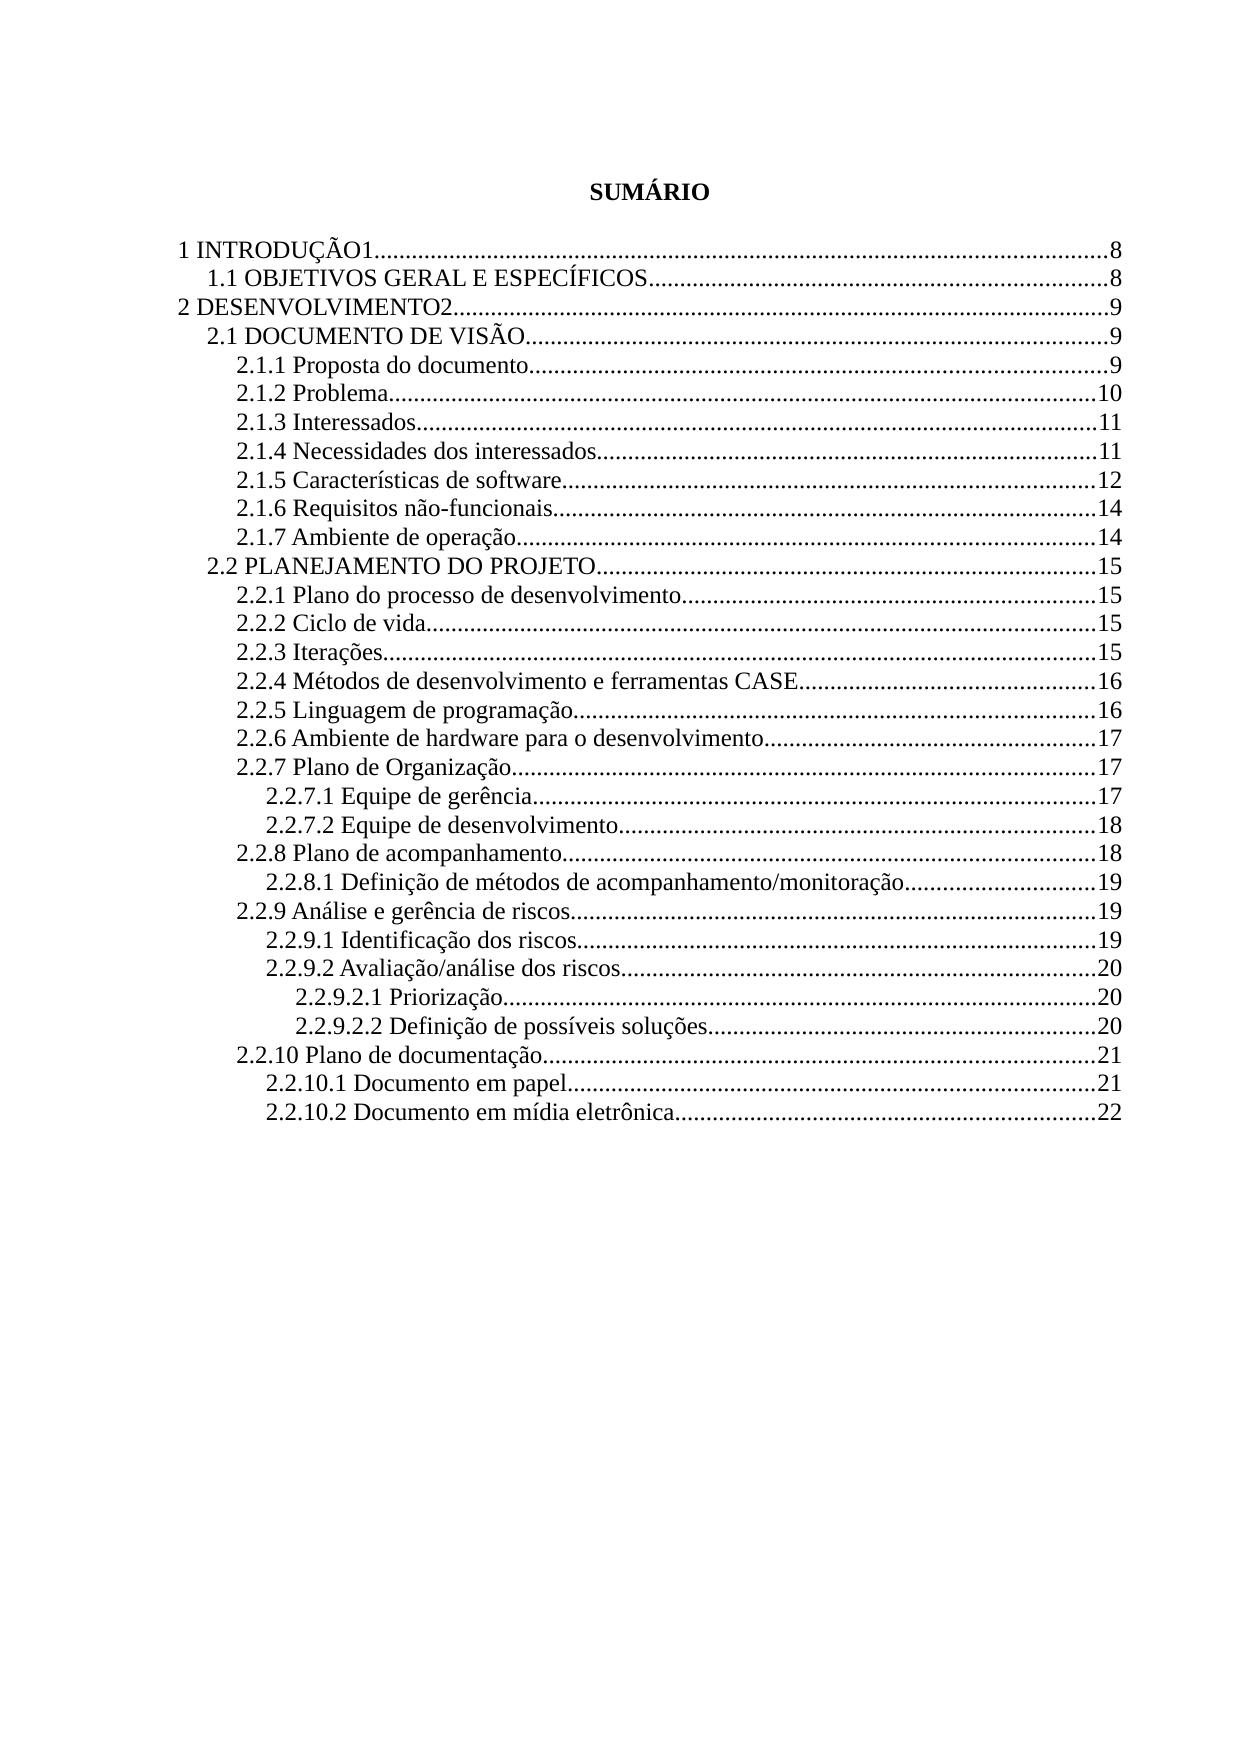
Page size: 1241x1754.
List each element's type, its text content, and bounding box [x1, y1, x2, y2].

text 2.2.9.2 Avaliação/análise dos riscos 20 [266, 953, 1122, 982]
text 2.2.9 Análise e gerência de riscos 19 [236, 896, 1122, 925]
text 2.2.10.1 Documento em papel 21 [266, 1068, 1122, 1097]
text 2.2.7.2 Equipe de desenvolvimento 18 [266, 810, 1122, 838]
text 1 INTRODUÇÃO1 8 [177, 235, 1122, 263]
text 2.2.6 Ambiente de hardware para o desenvolvimento 17 [236, 723, 1122, 752]
text 2.2.9.1 Identificação dos riscos 19 [266, 925, 1122, 953]
text 2 DESENVOLVIMENTO2 9 [177, 292, 1122, 321]
text 2.2.1 Plano do processo de desenvolvimento 15 [236, 580, 1122, 608]
text 2.1.4 Necessidades dos interessados 11 [236, 436, 1122, 465]
text 2.2.10.2 Documento em mídia eletrônica 22 [266, 1097, 1122, 1126]
text 2.2.4 Métodos de desenvolvimento e ferramentas CASE 16 [236, 666, 1122, 695]
text 2.2.7 Plano de Organização 17 [236, 752, 1122, 781]
text 2.2.5 Linguagem de programação 16 [236, 695, 1122, 723]
text SUMÁRIO [177, 177, 1122, 206]
text 2.2.8 Plano de acompanhamento 18 [236, 838, 1122, 867]
text 2.2.10 Plano de documentação 21 [236, 1040, 1122, 1068]
text 2.2 PLANEJAMENTO DO PROJETO 15 [207, 551, 1122, 580]
text 2.1.3 Interessados 11 [236, 407, 1122, 436]
text 2.2.7.1 Equipe de gerência 17 [266, 781, 1122, 810]
text 2.1.5 Características de software 12 [236, 465, 1122, 493]
text 2.2.9.2.2 Definição de possíveis soluções 20 [295, 1011, 1122, 1040]
text 2.1 DOCUMENTO DE VISÃO 9 [207, 321, 1122, 350]
text 2.1.7 Ambiente de operação 14 [236, 522, 1122, 551]
text 2.1.6 Requisitos não-funcionais 14 [236, 493, 1122, 522]
text 2.2.8.1 Definição de métodos de acompanhamento/monitoração 19 [266, 867, 1122, 896]
text 2.2.9.2.1 Priorização 20 [295, 982, 1122, 1011]
text 1.1 OBJETIVOS GERAL E ESPECÍFICOS 8 [207, 263, 1122, 292]
text 2.1.2 Problema 10 [236, 378, 1122, 407]
text 2.1.1 Proposta do documento 9 [236, 350, 1122, 378]
text 2.2.2 Ciclo de vida 15 [236, 608, 1122, 637]
text 2.2.3 Iterações 15 [236, 637, 1122, 666]
